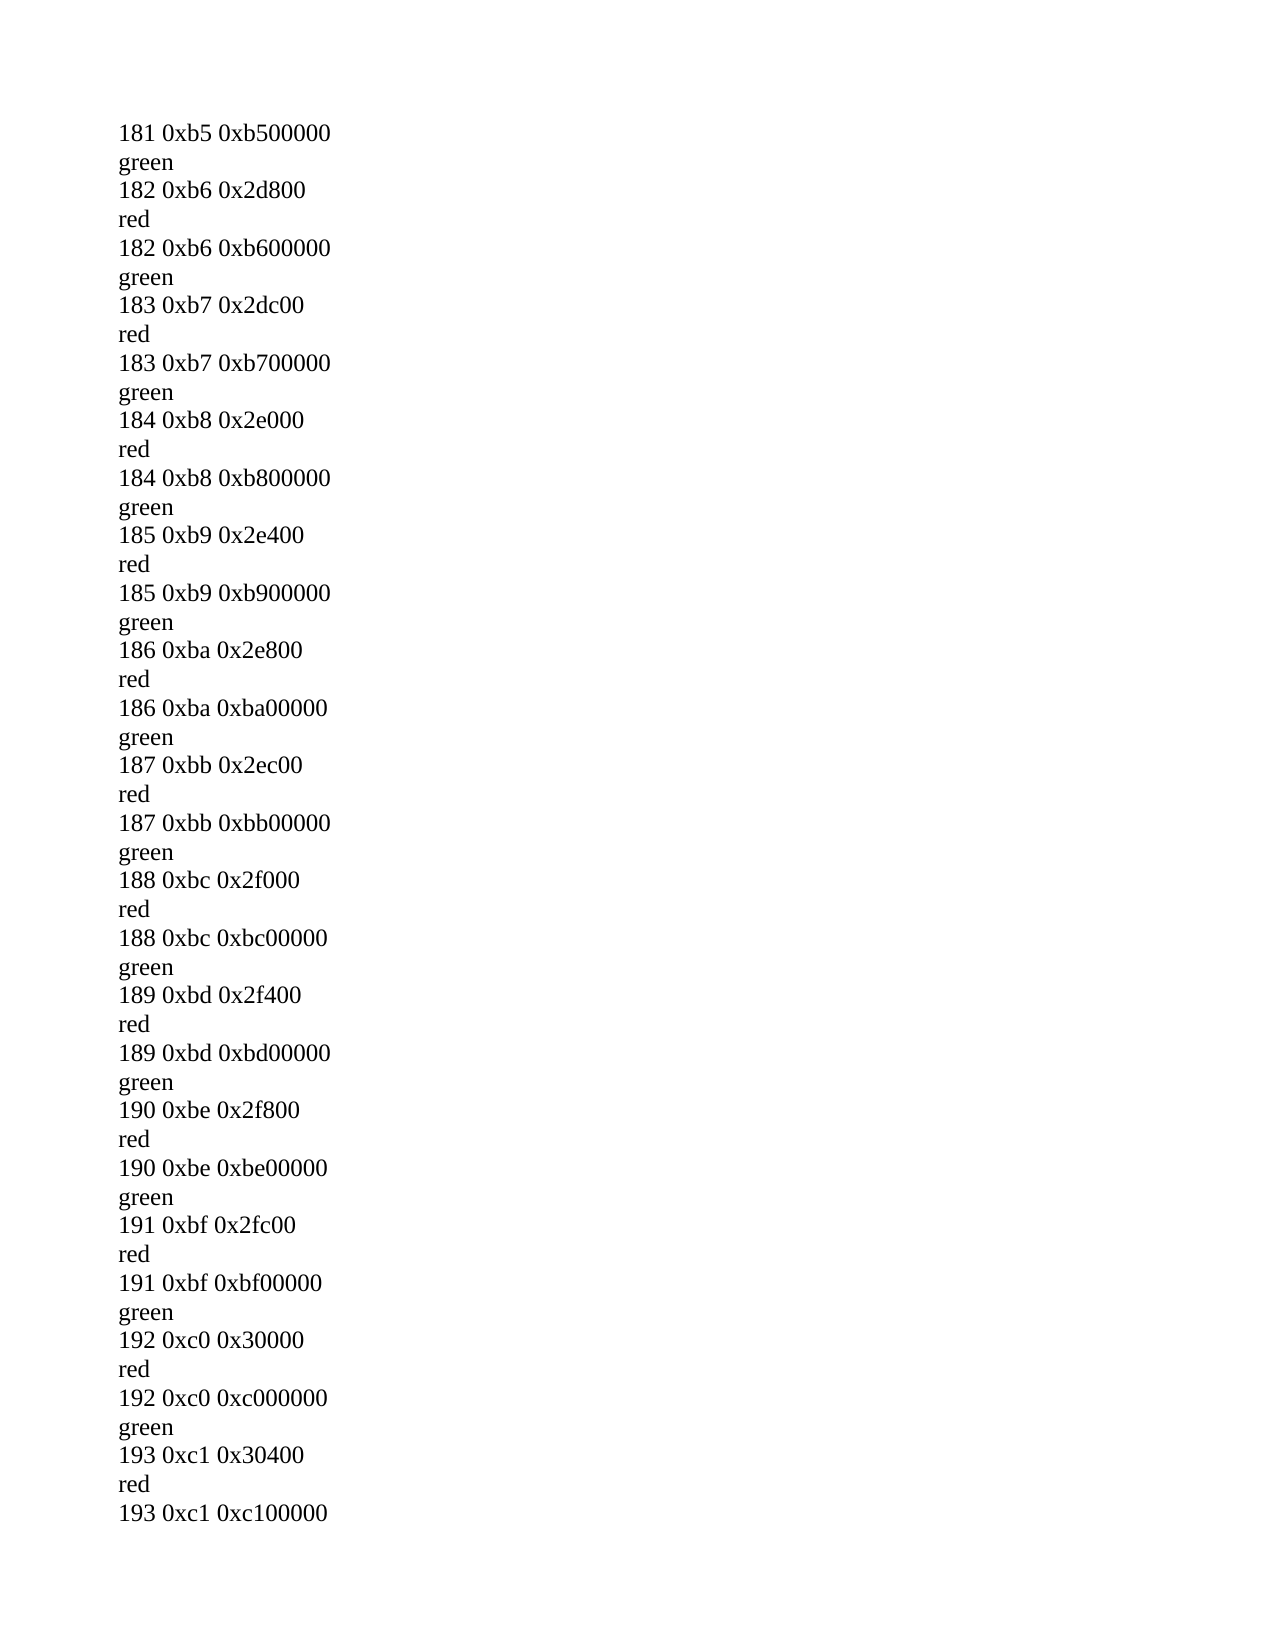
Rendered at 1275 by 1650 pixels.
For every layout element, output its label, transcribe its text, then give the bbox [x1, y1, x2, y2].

text red [118, 1009, 1157, 1038]
text 184 0xb8 0x2e000 [118, 406, 1157, 434]
text green [118, 1412, 1157, 1441]
text 188 0xbc 0x2f000 [118, 866, 1157, 894]
text red [118, 434, 1157, 463]
text green [118, 722, 1157, 751]
text red [118, 779, 1157, 808]
text 187 0xbb 0xbb00000 [118, 808, 1157, 837]
text green [118, 147, 1157, 176]
text 182 0xb6 0xb600000 [118, 233, 1157, 262]
text green [118, 1182, 1157, 1211]
text 183 0xb7 0x2dc00 [118, 291, 1157, 319]
text 185 0xb9 0xb900000 [118, 578, 1157, 607]
text 191 0xbf 0xbf00000 [118, 1268, 1157, 1297]
text 190 0xbe 0x2f800 [118, 1096, 1157, 1124]
text green [118, 262, 1157, 291]
text red [118, 204, 1157, 233]
text 188 0xbc 0xbc00000 [118, 923, 1157, 952]
text 185 0xb9 0x2e400 [118, 521, 1157, 549]
text green [118, 377, 1157, 406]
text red [118, 319, 1157, 348]
text 192 0xc0 0x30000 [118, 1326, 1157, 1354]
text 189 0xbd 0x2f400 [118, 981, 1157, 1009]
text red [118, 894, 1157, 923]
text green [118, 1067, 1157, 1096]
text green [118, 952, 1157, 981]
text 192 0xc0 0xc000000 [118, 1383, 1157, 1412]
text red [118, 1124, 1157, 1153]
text 181 0xb5 0xb500000 [118, 118, 1157, 147]
text 183 0xb7 0xb700000 [118, 348, 1157, 377]
text green [118, 837, 1157, 866]
text 189 0xbd 0xbd00000 [118, 1038, 1157, 1067]
text 186 0xba 0xba00000 [118, 693, 1157, 722]
text red [118, 664, 1157, 693]
text 191 0xbf 0x2fc00 [118, 1211, 1157, 1239]
text green [118, 492, 1157, 521]
text 190 0xbe 0xbe00000 [118, 1153, 1157, 1182]
text 186 0xba 0x2e800 [118, 636, 1157, 664]
text red [118, 1239, 1157, 1268]
text red [118, 549, 1157, 578]
text 184 0xb8 0xb800000 [118, 463, 1157, 492]
text 182 0xb6 0x2d800 [118, 176, 1157, 204]
text green [118, 1297, 1157, 1326]
text 187 0xbb 0x2ec00 [118, 751, 1157, 779]
text 193 0xc1 0xc100000 [118, 1498, 1157, 1527]
text red [118, 1354, 1157, 1383]
text green [118, 607, 1157, 636]
text 193 0xc1 0x30400 [118, 1441, 1157, 1469]
text red [118, 1469, 1157, 1498]
